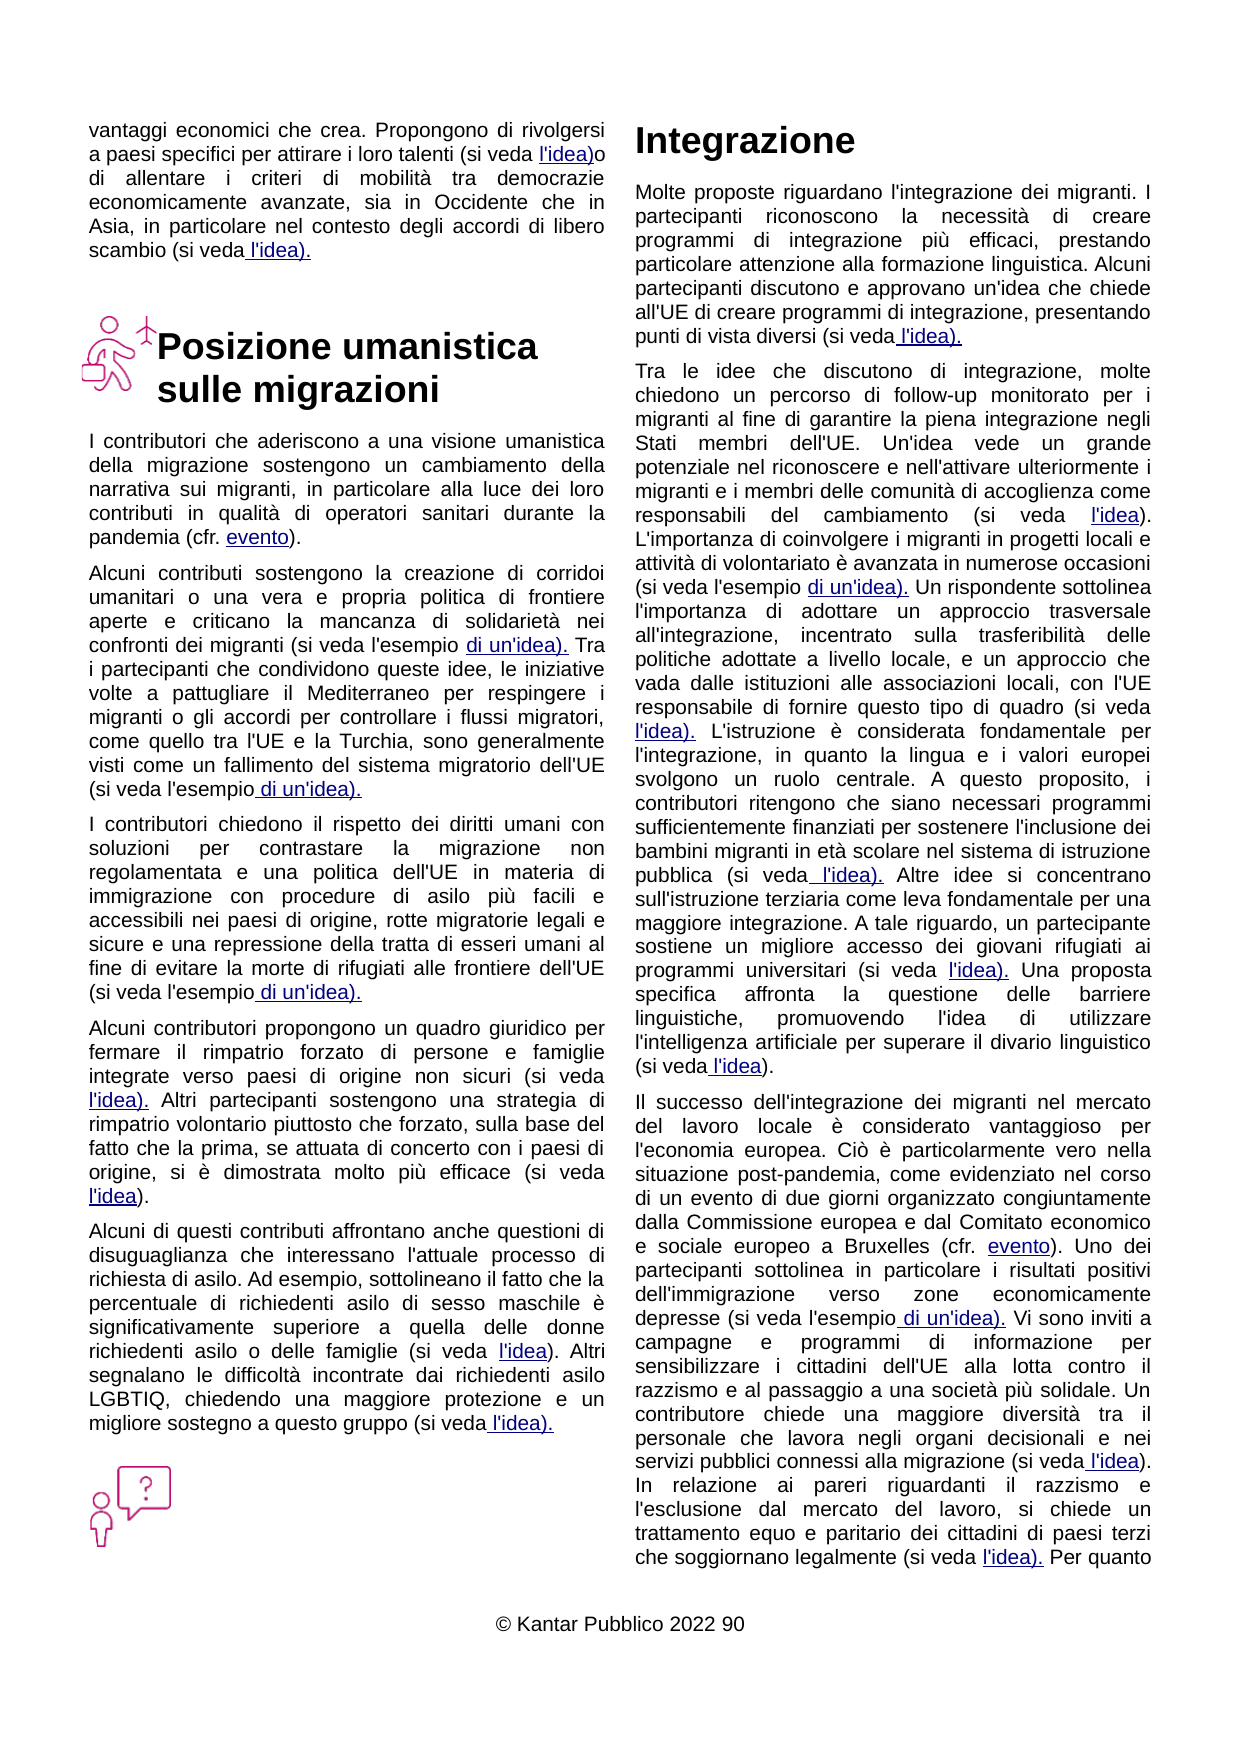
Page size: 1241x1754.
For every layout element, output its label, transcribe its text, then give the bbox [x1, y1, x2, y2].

text I contributori chiedono il rispetto dei diritti umani con soluzioni per contrastare la migrazione non regolamentata e una politica dell'UE in materia di immigrazione con procedure di asilo più facili e accessibili nei paesi di origine, rotte migratorie legali e sicure e una repressione della tratta di esseri umani al fine di evitare la morte di rifugiati alle frontiere dell'UE (si veda l'esempio di un'idea). [88, 812, 605, 1004]
text Tra le idee che discutono di integrazione, molte chiedono un percorso di follow-up monitorato per i migranti al fine di garantire la piena integrazione negli Stati membri dell'UE. Un'idea vede un grande potenziale nel riconoscere e nell'attivare ulteriormente i migranti e i membri delle comunità di accoglienza come responsabili del cambiamento (si veda l'idea). L'importanza di coinvolgere i migranti in progetti locali e attività di volontariato è avanzata in numerose occasioni (si veda l'esempio di un'idea). Un rispondente sottolinea l'importanza di adottare un approccio trasversale all'integrazione, incentrato sulla trasferibilità delle politiche adottate a livello locale, e un approccio che vada dalle istituzioni alle associazioni locali, con l'UE responsabile di fornire questo tipo di quadro (si veda l'idea). L'istruzione è considerata fondamentale per l'integrazione, in quanto la lingua e i valori europei svolgono un ruolo centrale. A questo proposito, i contributori ritengono che siano necessari programmi sufficientemente finanziati per sostenere l'inclusione dei bambini migranti in età scolare nel sistema di istruzione pubblica (si veda l'idea). Altre idee si concentrano sull'istruzione terziaria come leva fondamentale per una maggiore integrazione. A tale riguardo, un partecipante sostiene un migliore accesso dei giovani rifugiati ai programmi universitari (si veda l'idea). Una proposta specifica affronta la questione delle barriere linguistiche, promuovendo l'idea di utilizzare l'intelligenza artificiale per superare il divario linguistico (si veda l'idea). [635, 359, 1152, 1078]
subtitle Integrazione [635, 118, 1152, 161]
subtitle Posizione umanistica sulle migrazioni [88, 391, 605, 411]
text Alcuni contributi sostengono la creazione di corridoi umanitari o una vera e propria politica di frontiere aperte e criticano la mancanza di solidarietà nei confronti dei migranti (si veda l'esempio di un'idea). Tra i partecipanti che condividono queste idee, le iniziative volte a pattugliare il Mediterraneo per respingere i migranti o gli accordi per controllare i flussi migratori, come quello tra l'UE e la Turchia, sono generalmente visti come un fallimento del sistema migratorio dell'UE (si veda l'esempio di un'idea). [88, 561, 605, 800]
text Alcuni di questi contributi affrontano anche questioni di disuguaglianza che interessano l'attuale processo di richiesta di asilo. Ad esempio, sottolineano il fatto che la percentuale di richiedenti asilo di sesso maschile è significativamente superiore a quella delle donne richiedenti asilo o delle famiglie (si veda l'idea). Altri segnalano le difficoltà incontrate dai richiedenti asilo LGBTIQ, chiedendo una maggiore protezione e un migliore sostegno a questo gruppo (si veda l'idea). [88, 1219, 605, 1435]
text Alcuni contributori propongono un quadro giuridico per fermare il rimpatrio forzato di persone e famiglie integrate verso paesi di origine non sicuri (si veda l'idea). Altri partecipanti sostengono una strategia di rimpatrio volontario piuttosto che forzato, sulla base del fatto che la prima, se attuata di concerto con i paesi di origine, si è dimostrata molto più efficace (si veda l'idea). [88, 1016, 605, 1207]
text I contributori che aderiscono a una visione umanistica della migrazione sostengono un cambiamento della narrativa sui migranti, in particolare alla luce dei loro contributi in qualità di operatori sanitari durante la pandemia (cfr. evento). [88, 429, 605, 549]
text vantaggi economici che crea. Propongono di rivolgersi a paesi specifici per attirare i loro talenti (si veda l'idea)o di allentare i criteri di mobilità tra democrazie economicamente avanzate, sia in Occidente che in Asia, in particolare nel contesto degli accordi di libero scambio (si veda l'idea). [88, 118, 605, 262]
picture [90, 1466, 171, 1547]
picture [81, 316, 157, 391]
text Il successo dell'integrazione dei migranti nel mercato del lavoro locale è considerato vantaggioso per l'economia europea. Ciò è particolarmente vero nella situazione post-pandemia, come evidenziato nel corso di un evento di due giorni organizzato congiuntamente dalla Commissione europea e dal Comitato economico e sociale europeo a Bruxelles (cfr. evento). Uno dei partecipanti sottolinea in particolare i risultati positivi dell'immigrazione verso zone economicamente depresse (si veda l'esempio di un'idea). Vi sono inviti a campagne e programmi di informazione per sensibilizzare i cittadini dell'UE alla lotta contro il razzismo e al passaggio a una società più solidale. Un contributore chiede una maggiore diversità tra il personale che lavora negli organi decisionali e nei servizi pubblici connessi alla migrazione (si veda l'idea). In relazione ai pareri riguardanti il razzismo e l'esclusione dal mercato del lavoro, si chiede un trattamento equo e paritario dei cittadini di paesi terzi che soggiornano legalmente (si veda l'idea). Per quanto [635, 1090, 1152, 1569]
text Molte proposte riguardano l'integrazione dei migranti. I partecipanti riconoscono la necessità di creare programmi di integrazione più efficaci, prestando particolare attenzione alla formazione linguistica. Alcuni partecipanti discutono e approvano un'idea che chiede all'UE di creare programmi di integrazione, presentando punti di vista diversi (si veda l'idea). [635, 180, 1152, 347]
